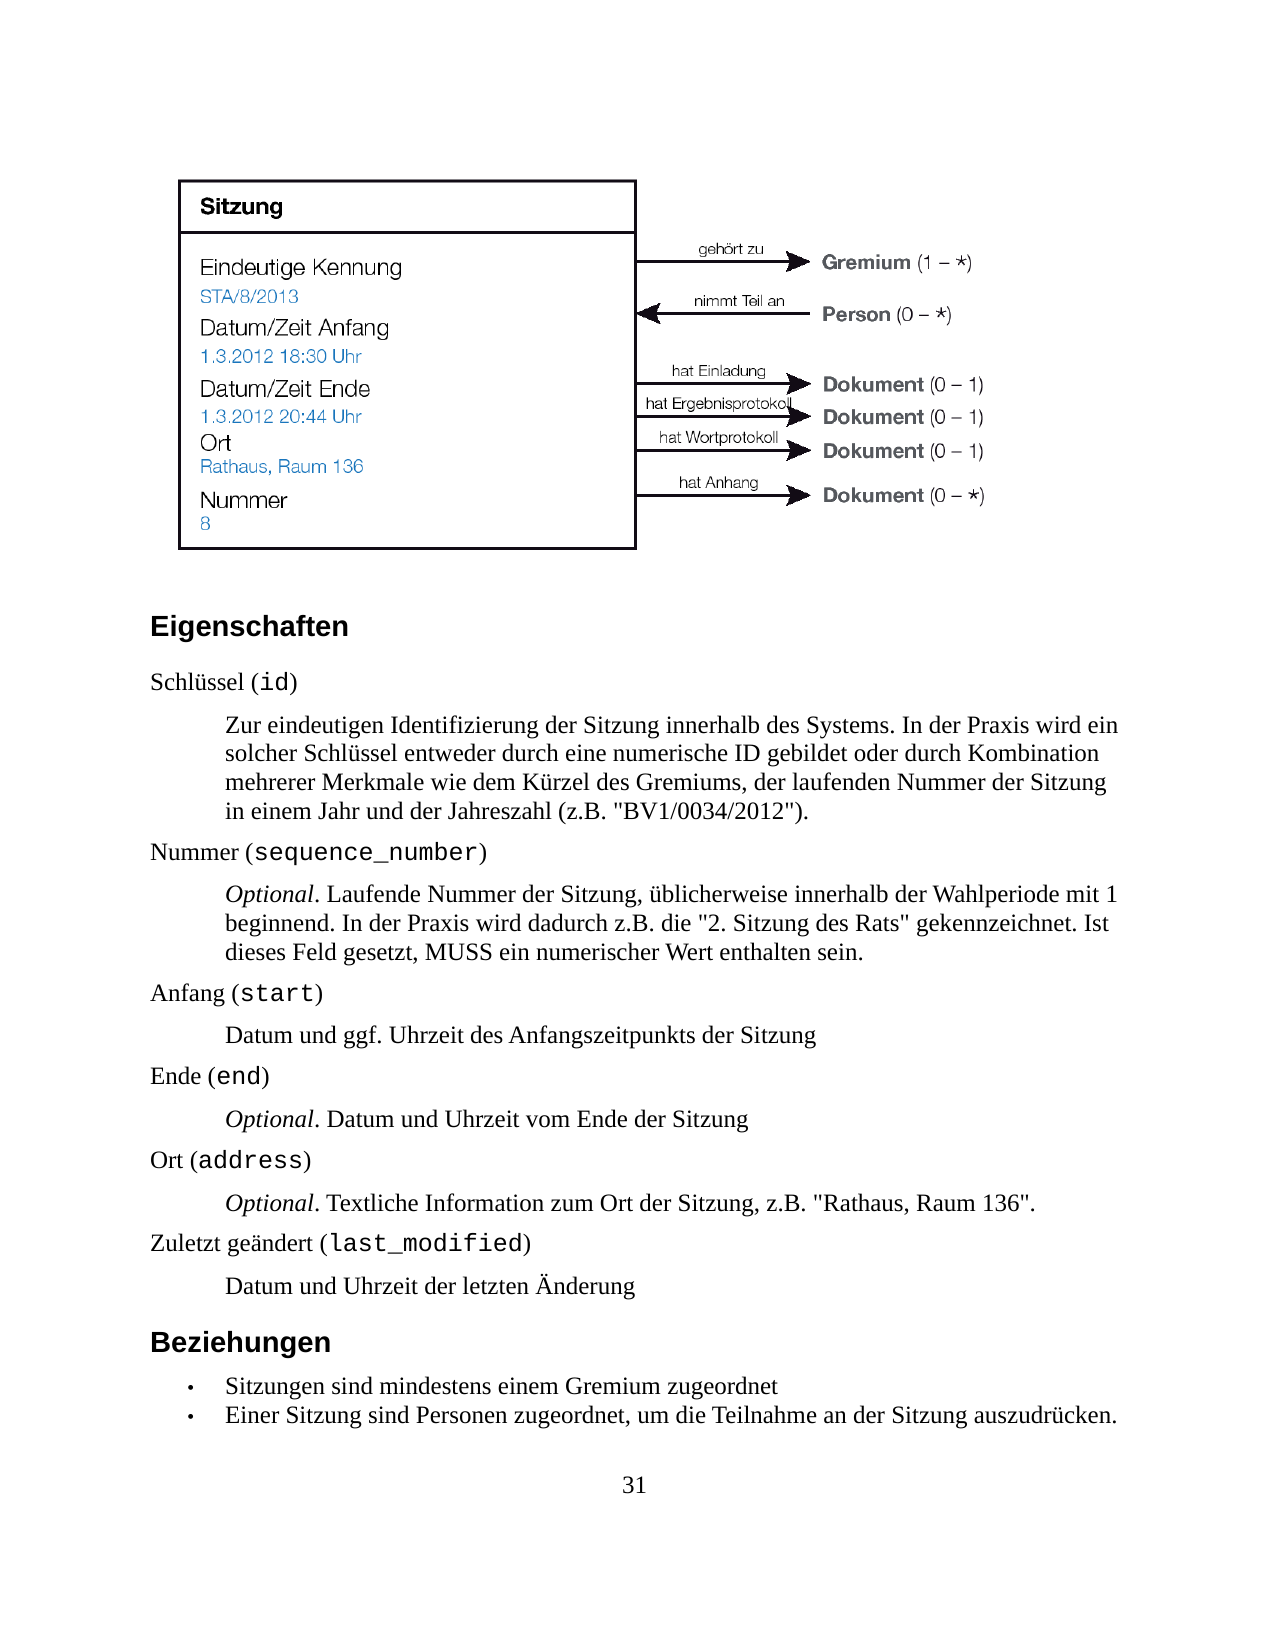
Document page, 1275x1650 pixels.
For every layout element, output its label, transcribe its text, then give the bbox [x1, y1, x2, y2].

text Nummer (sequence_number) [150, 837, 1125, 868]
subtitle Eigenschaften [150, 609, 1125, 642]
subtitle Beziehungen [150, 1325, 1125, 1358]
text Ort (address) [150, 1145, 1125, 1176]
text Zur eindeutigen Identifizierung der Sitzung innerhalb des Systems. In der Praxis wird ein solcher Schlüssel entweder durch eine numerische ID gebildet oder durch Kombination mehrerer Merkmale wie dem Kürzel des Gremiums, der laufenden Nummer der Sitzung in einem Jahr und der Jahreszahl (z.B. "BV1/0034/2012"). [225, 710, 1125, 825]
text Datum und ggf. Uhrzeit des Anfangszeitpunkts der Sitzung [225, 1021, 1125, 1049]
text Datum und Uhrzeit der letzten Änderung [225, 1271, 1125, 1300]
text Anfang (start) [150, 978, 1125, 1009]
picture [150, 150, 986, 575]
list Einer Sitzung sind Personen zugeordnet, um die Teilnahme an der Sitzung auszudrücken. [187, 1400, 1125, 1428]
text Optional. Laufende Nummer der Sitzung, üblicherweise innerhalb der Wahlperiode mit 1 beginnend. In der Praxis wird dadurch z.B. die "2. Sitzung des Rats" gekennzeichnet. Ist dieses Feld gesetzt, MUSS ein numerischer Wert enthalten sein. [225, 879, 1125, 966]
text Optional. Datum und Uhrzeit vom Ende der Sitzung [225, 1104, 1125, 1133]
text Ende (end) [150, 1061, 1125, 1092]
text Schlüssel (id) [150, 667, 1125, 698]
text Optional. Textliche Information zum Ort der Sitzung, z.B. "Rathaus, Raum 136". [225, 1188, 1125, 1216]
text Zuletzt geändert (last_modified) [150, 1228, 1125, 1259]
list Sitzungen sind mindestens einem Gremium zugeordnet [187, 1371, 1125, 1400]
